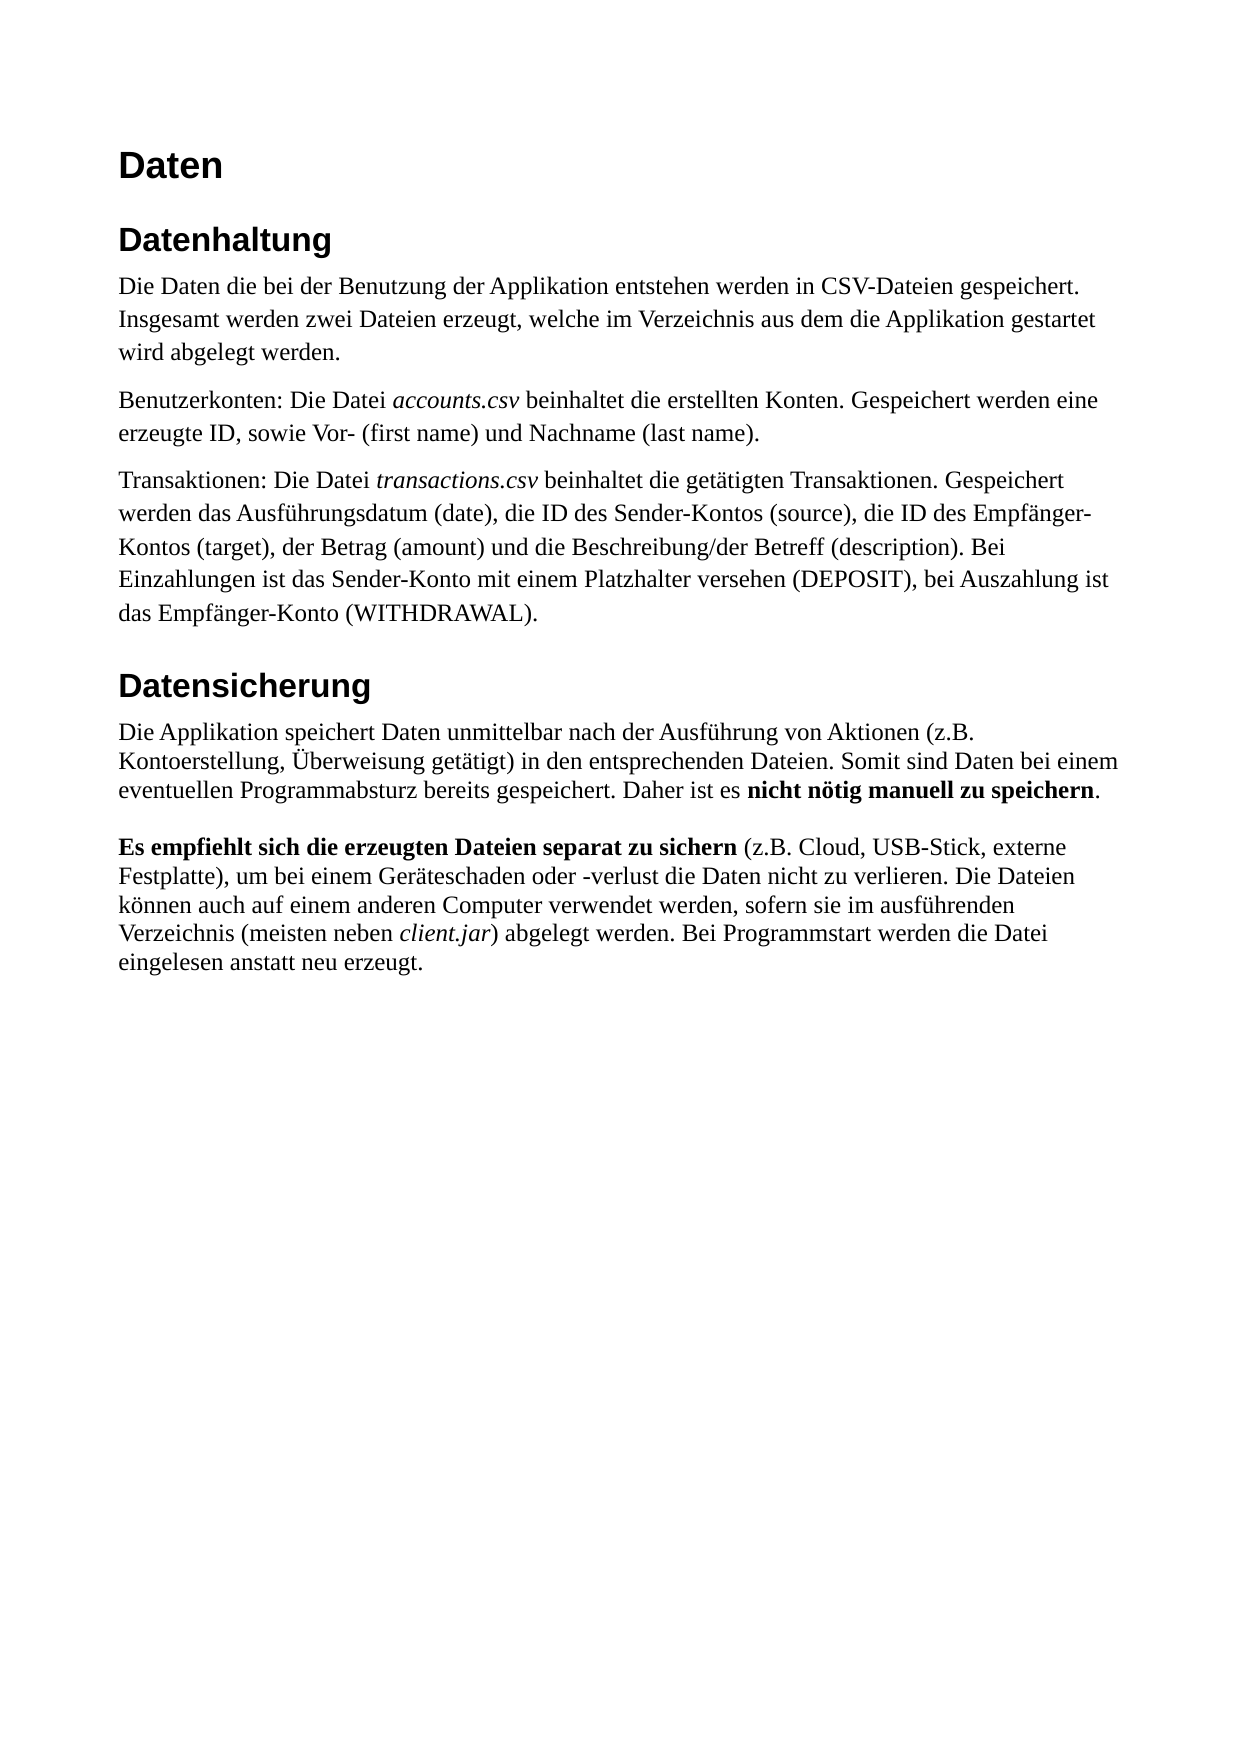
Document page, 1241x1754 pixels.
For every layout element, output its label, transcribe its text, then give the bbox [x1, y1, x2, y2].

text Die Daten die bei der Benutzung der Applikation entstehen werden in CSV-Dateien gespeichert. Insgesamt werden zwei Dateien erzeugt, welche im Verzeichnis aus dem die Applikation gestartet wird abgelegt werden. [118, 271, 1122, 366]
subtitle Daten [118, 143, 1122, 187]
subtitle Datensicherung [118, 666, 1122, 705]
subtitle Datenhaltung [118, 220, 1122, 259]
text Benutzerkonten: Die Datei accounts.csv beinhaltet die erstellten Konten. Gespeichert werden eine erzeugte ID, sowie Vor- (first name) und Nachname (last name). [118, 385, 1122, 447]
text Es empfiehlt sich die erzeugten Dateien separat zu sichern (z.B. Cloud, USB-Stick, externe Festplatte), um bei einem Geräteschaden oder -verlust die Daten nicht zu verlieren. Die Dateien können auch auf einem anderen Computer verwendet werden, sofern sie im ausführenden Verzeichnis (meisten neben client.jar) abgelegt werden. Bei Programmstart werden die Datei eingelesen anstatt neu erzeugt. [118, 832, 1122, 976]
text Transaktionen: Die Datei transactions.csv beinhaltet die getätigten Transaktionen. Gespeichert werden das Ausführungsdatum (date), die ID des Sender-Kontos (source), die ID des Empfänger-Kontos (target), der Betrag (amount) und die Beschreibung/der Betreff (description). Bei Einzahlungen ist das Sender-Konto mit einem Platzhalter versehen (DEPOSIT), bei Auszahlung ist das Empfänger-Konto (WITHDRAWAL). [118, 466, 1122, 626]
text Die Applikation speichert Daten unmittelbar nach der Ausführung von Aktionen (z.B. Kontoerstellung, Überweisung getätigt) in den entsprechenden Dateien. Somit sind Daten bei einem eventuellen Programmabsturz bereits gespeichert. Daher ist es nicht nötig manuell zu speichern. [118, 717, 1122, 803]
